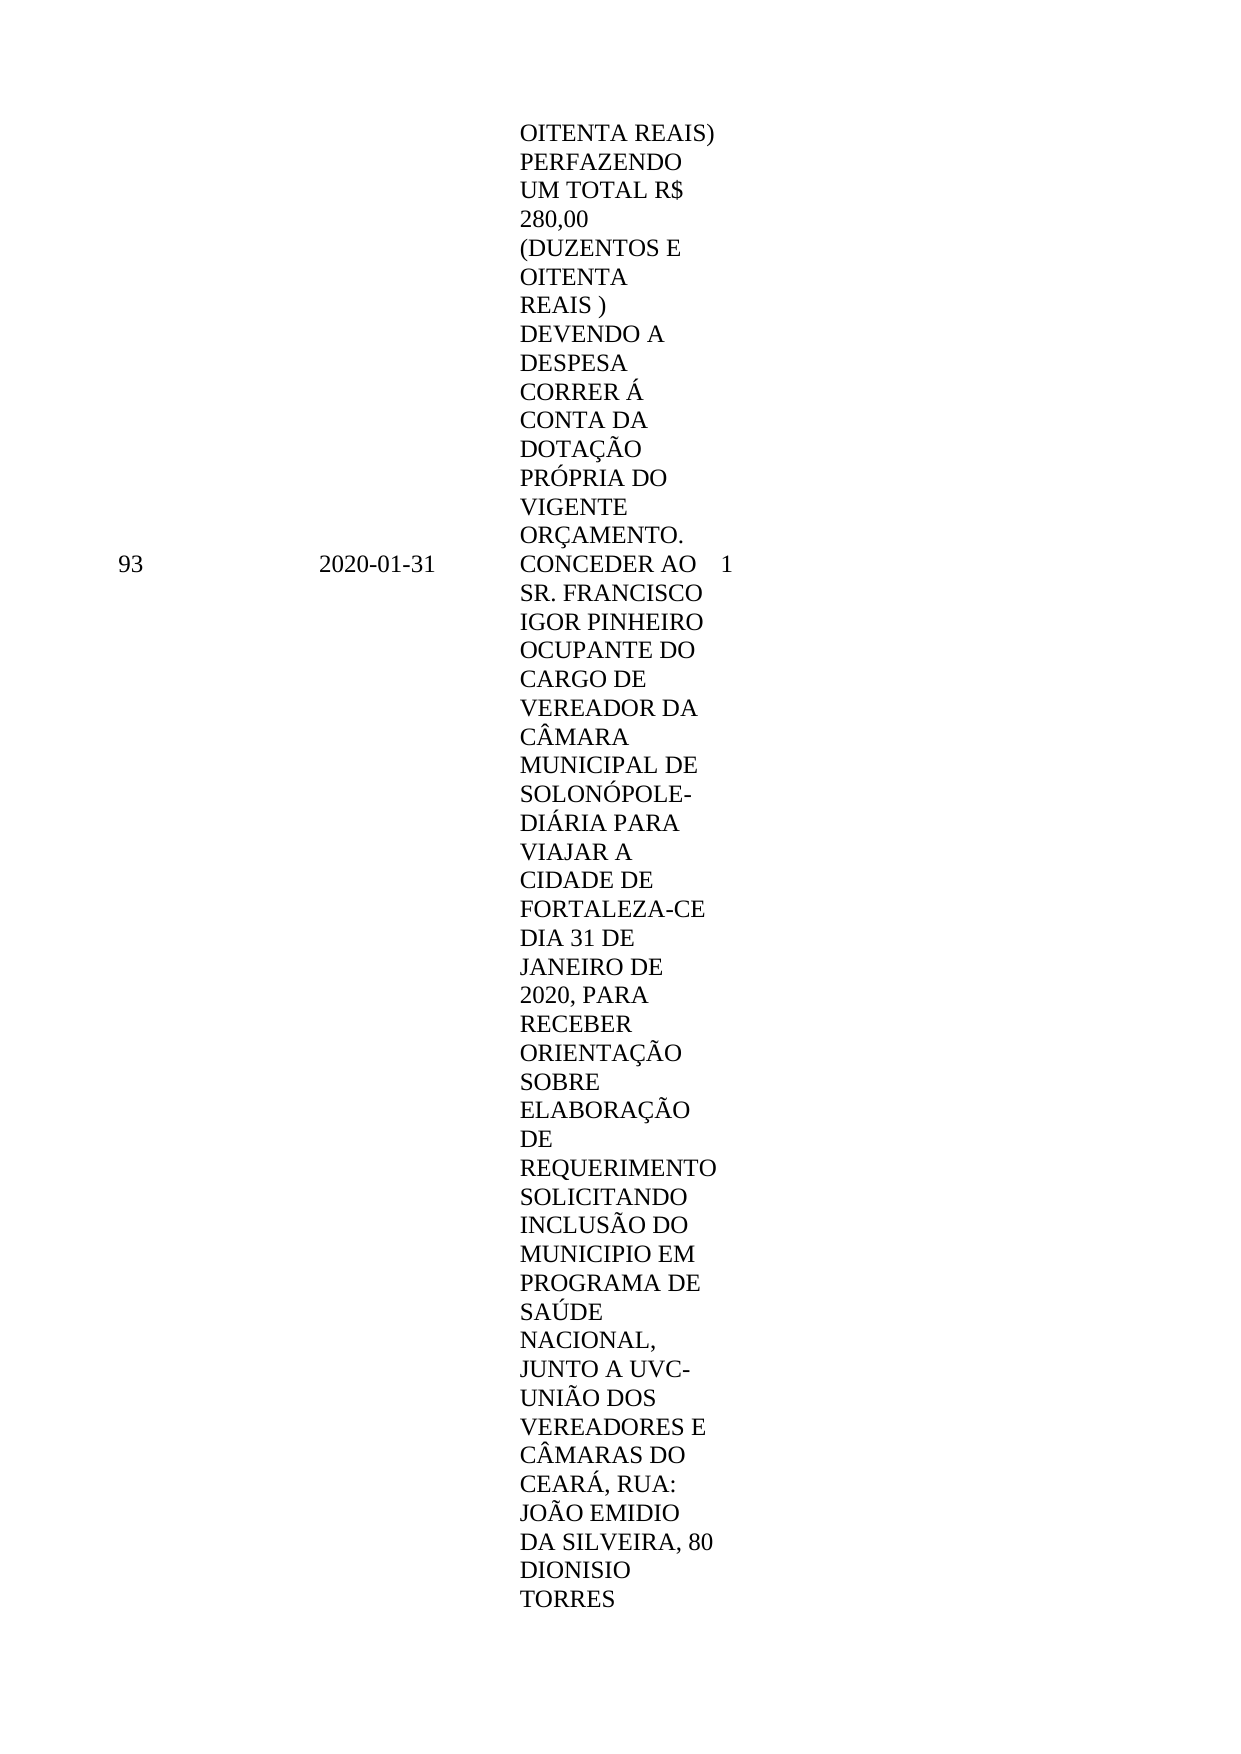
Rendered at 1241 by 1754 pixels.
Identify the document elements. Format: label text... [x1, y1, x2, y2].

table_cell [921, 549, 1122, 1613]
table_cell 1 [720, 549, 921, 1613]
table_cell [118, 118, 319, 549]
table_cell [720, 118, 921, 549]
table_cell OITENTA REAIS) PERFAZENDO UM TOTAL R$ 280,00 (DUZENTOS E OITENTA REAIS ) DEVENDO A DESPESA CORRER Á CONTA DA DOTAÇÃO PRÓPRIA DO VIGENTE ORÇAMENTO. [520, 118, 720, 549]
table_cell [921, 118, 1122, 549]
table_cell 2020-01-31 [319, 549, 519, 1613]
table_cell CONCEDER AO SR. FRANCISCO IGOR PINHEIRO OCUPANTE DO CARGO DE VEREADOR DA CÂMARA MUNICIPAL DE SOLONÓPOLE- DIÁRIA PARA VIAJAR A CIDADE DE FORTALEZA-CE DIA 31 DE JANEIRO DE 2020, PARA RECEBER ORIENTAÇÃO SOBRE ELABORAÇÃO DE REQUERIMENTO SOLICITANDO INCLUSÃO DO MUNICIPIO EM PROGRAMA DE SAÚDE NACIONAL, JUNTO A UVC- UNIÃO DOS VEREADORES E CÂMARAS DO CEARÁ, RUA: JOÃO EMIDIO DA SILVEIRA, 80 DIONISIO TORRES [520, 549, 720, 1613]
table_cell [319, 118, 519, 549]
table_cell 93 [118, 549, 319, 1613]
